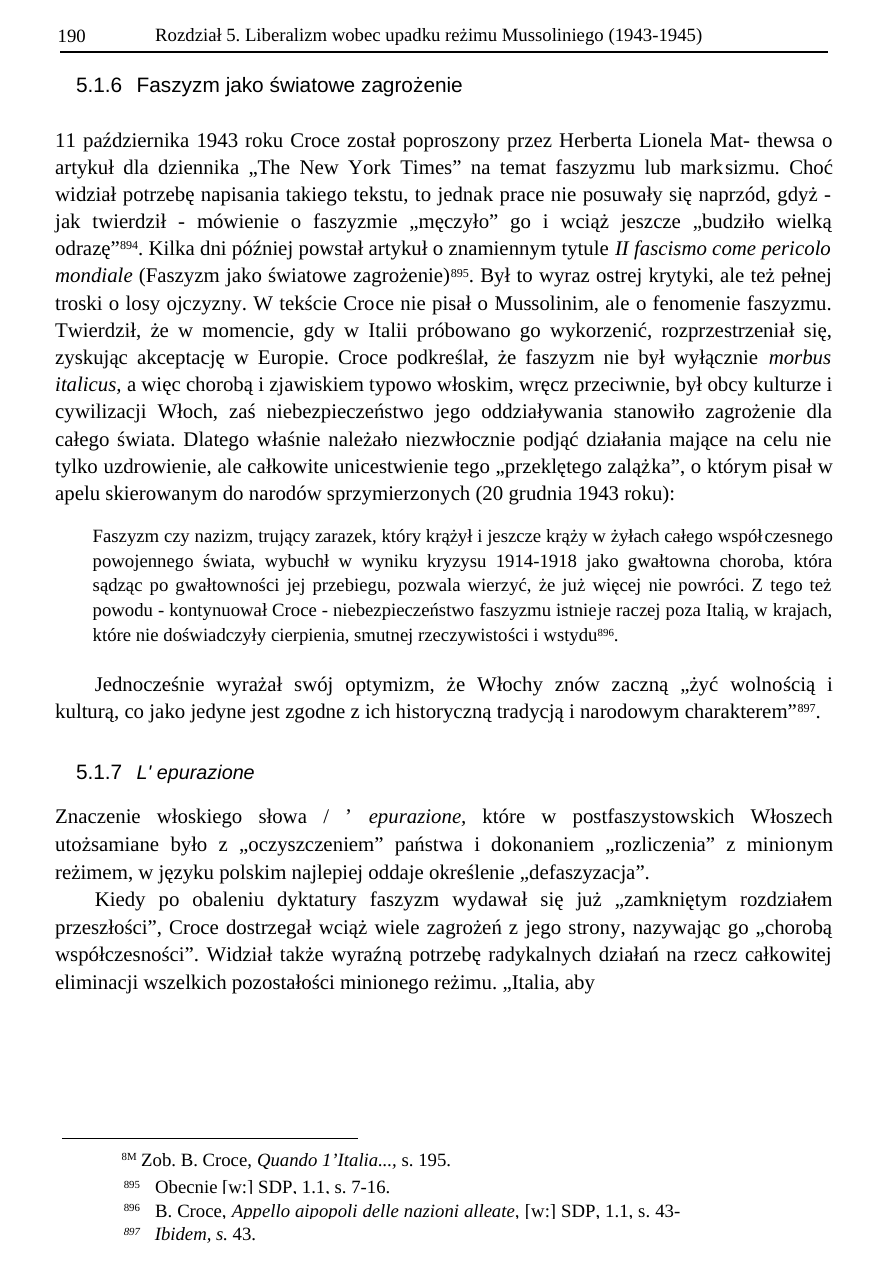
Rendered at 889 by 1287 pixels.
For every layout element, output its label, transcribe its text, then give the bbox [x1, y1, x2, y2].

text Znaczenie włoskiego słowa / ’ epurazione, które w postfaszystowskich Włoszech utożsamiane było z „oczyszczeniem” państwa i dokonaniem „rozliczenia” z minio­nym reżimem, w języku polskim najlepiej oddaje określenie „defaszyzacja”. [55, 804, 833, 884]
text 11 października 1943 roku Croce został poproszony przez Herberta Lionela Mat- thewsa o artykuł dla dziennika „The New York Times” na temat faszyzmu lub mark­sizmu. Choć widział potrzebę napisania takiego tekstu, to jednak prace nie posuwały się naprzód, gdyż - jak twierdził - mówienie o faszyzmie „męczyło” go i wciąż jeszcze „budziło wielką odrazę”894. Kilka dni później powstał artykuł o znamiennym tytule II fascismo come pericolo mondiale (Faszyzm jako światowe zagrożenie)895. Był to wyraz ostrej krytyki, ale też pełnej troski o losy ojczyzny. W tekście Cro­ce nie pisał o Mussolinim, ale o fenomenie faszyzmu. Twierdził, że w momencie, gdy w Italii próbowano go wykorzenić, rozprzestrzeniał się, zyskując akceptację w Europie. Croce podkreślał, że faszyzm nie był wyłącznie morbus italicus, a więc chorobą i zjawiskiem typowo włoskim, wręcz przeciwnie, był obcy kulturze i cy­wilizacji Włoch, zaś niebezpieczeństwo jego oddziaływania stanowiło zagrożenie dla całego świata. Dlatego właśnie należało niezwłocznie podjąć działania mające na celu nie tylko uzdrowienie, ale całkowite unicestwienie tego „przeklętego zaląż­ka”, o którym pisał w apelu skierowanym do narodów sprzymierzonych (20 grudnia 1943 roku): [55, 127, 833, 505]
text Jednocześnie wyrażał swój optymizm, że Włochy znów zaczną „żyć wolno­ścią i kulturą, co jako jedyne jest zgodne z ich historyczną tradycją i narodowym charakterem”897. [55, 672, 833, 723]
text Rozdział 5. Liberalizm wobec upadku reżimu Mussoliniego (1943-1945) [155, 23, 730, 45]
text 190 [57, 25, 90, 47]
text 895 Obecnie [w:] SDP, 1.1, s. 7-16. [88, 1176, 681, 1194]
text 896 B. Croce, Appello aipopoli delle nazioni alleate, [w:] SDP, 1.1, s. 43-44. [88, 1199, 681, 1219]
text Faszyzm czy nazizm, trujący zarazek, który krążył i jeszcze krąży w żyłach całego współ­czesnego powojennego świata, wybuchł w wyniku kryzysu 1914-1918 jako gwałtowna choroba, która sądząc po gwałtowności jej przebiegu, pozwala wierzyć, że już więcej nie powróci. Z tego też powodu - kontynuował Croce - niebezpieczeństwo faszyzmu istnie­je raczej poza Italią, w krajach, które nie doświadczyły cierpienia, smutnej rzeczywisto­ści i wstydu896. [92, 525, 833, 646]
list L' epurazione [55, 760, 833, 784]
text Kiedy po obaleniu dyktatury faszyzm wydawał się już „zamkniętym rozdziałem przeszłości”, Croce dostrzegał wciąż wiele zagrożeń z jego strony, nazywając go „chorobą współczesności”. Widział także wyraźną potrzebę radykalnych działań na rzecz całkowitej eliminacji wszelkich pozostałości minionego reżimu. „Italia, aby [55, 887, 833, 994]
text 897 Ibidem, s. 43. [88, 1223, 681, 1243]
text 8M Zob. B. Croce, Quando 1’Italia..., s. 195. [88, 1148, 681, 1170]
list Faszyzm jako światowe zagrożenie [55, 73, 833, 97]
